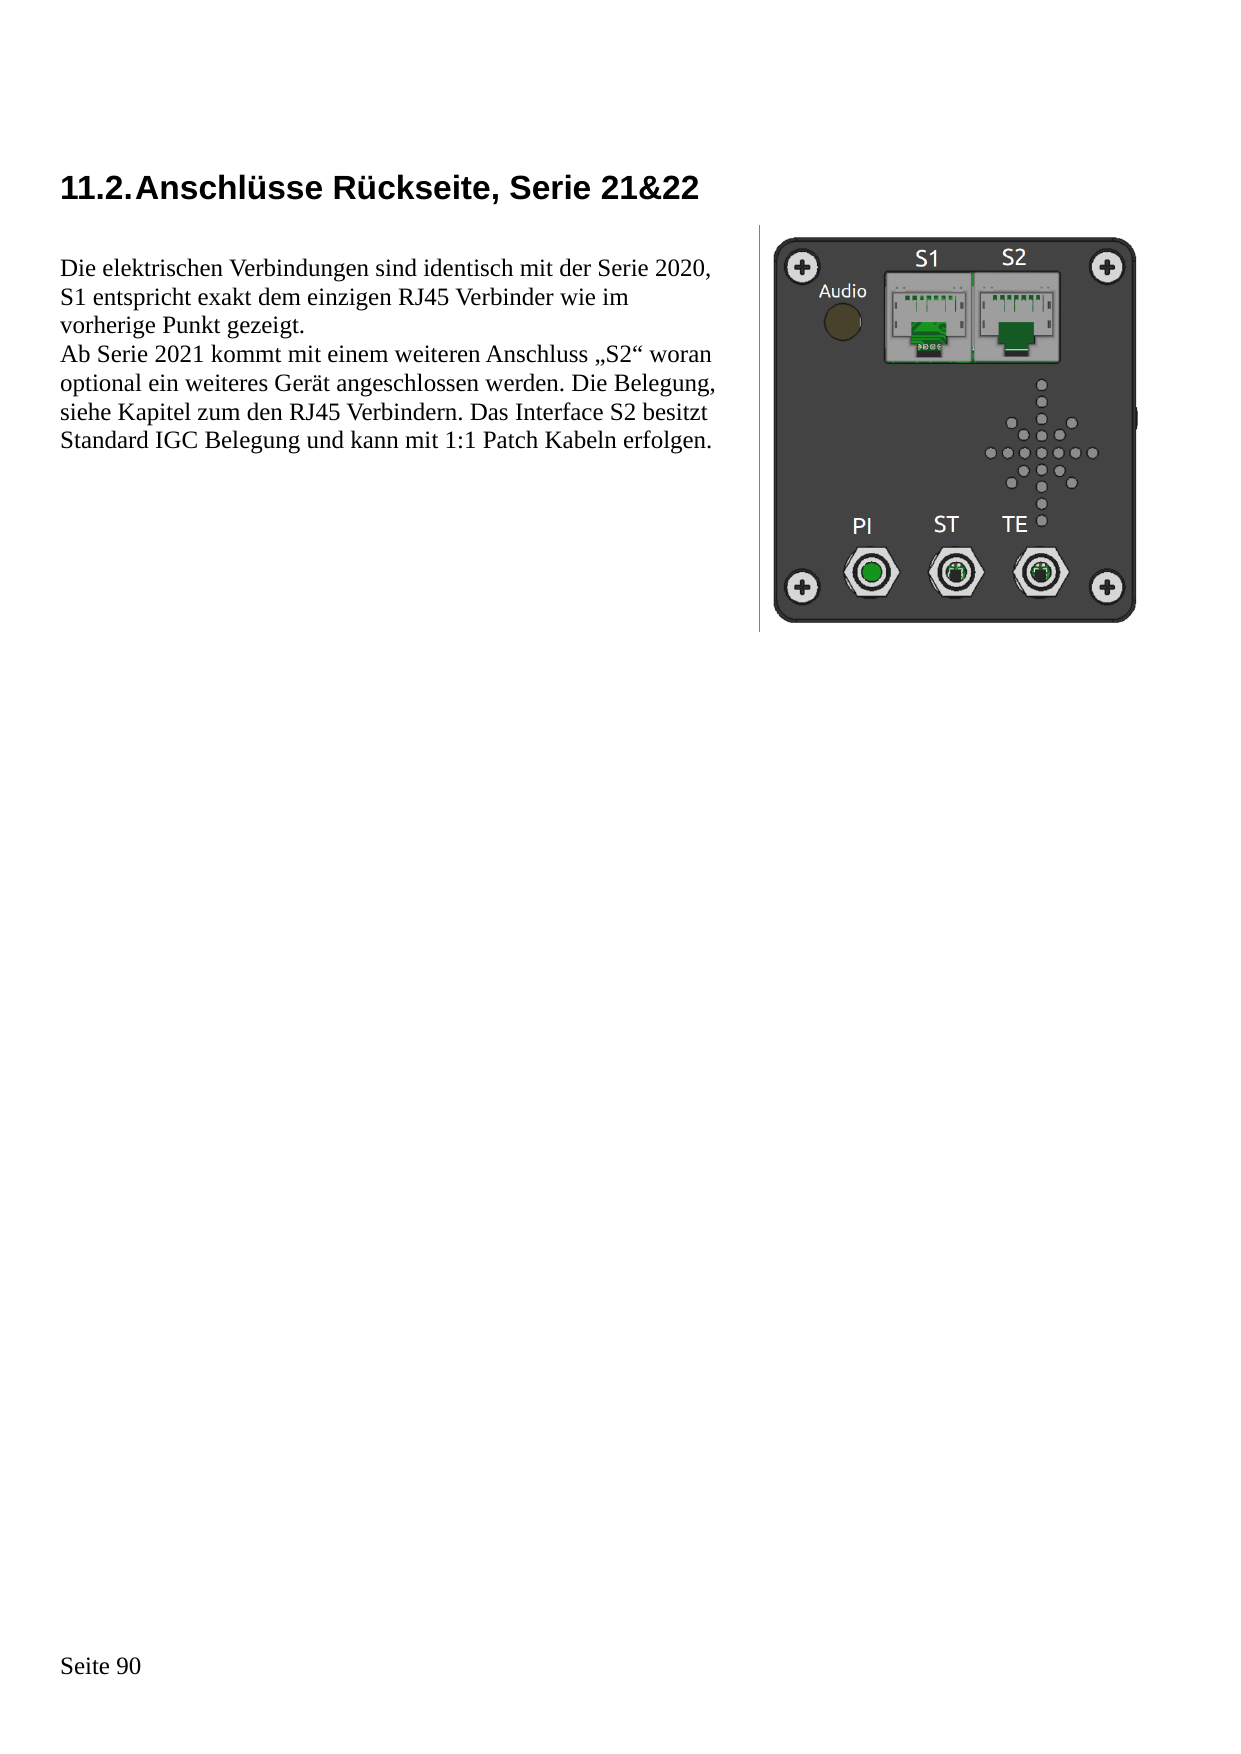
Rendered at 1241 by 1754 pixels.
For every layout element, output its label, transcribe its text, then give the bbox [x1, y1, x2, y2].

subtitle Anschlüsse Rückseite, Serie 21&22 [60, 168, 1207, 206]
picture [756, 225, 1152, 632]
text Die elektrischen Verbindungen sind identisch mit der Serie 2020, S1 entspricht exakt dem einzigen RJ45 Verbinder wie im vorherige Punkt gezeigt. [60, 253, 756, 339]
text [1152, 339, 1207, 454]
text [1152, 253, 1207, 339]
text Ab Serie 2021 kommt mit einem weiteren Anschluss „S2“ woran optional ein weiteres Gerät angeschlossen werden. Die Belegung, siehe Kapitel zum den RJ45 Verbindern. Das Interface S2 besitzt Standard IGC Belegung und kann mit 1:1 Patch Kabeln erfolgen. [60, 339, 756, 454]
